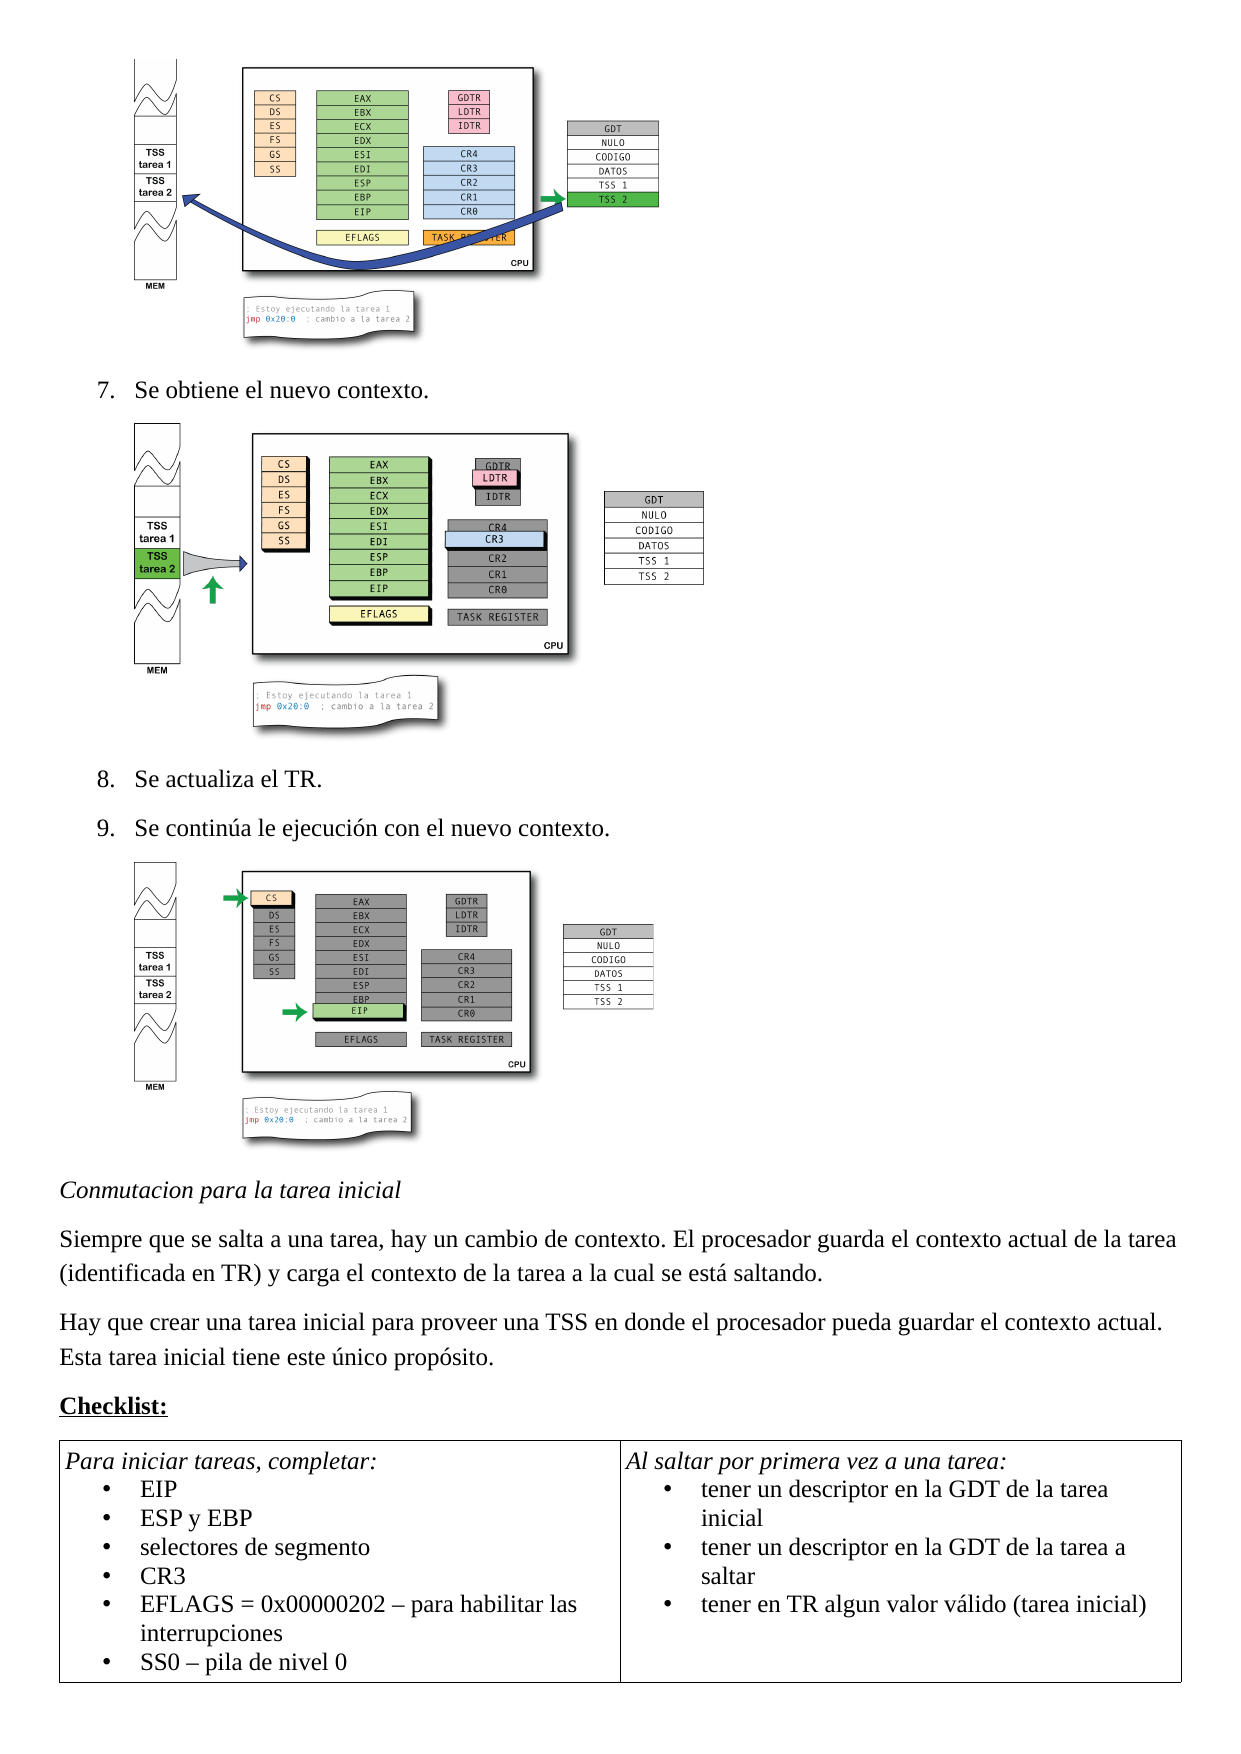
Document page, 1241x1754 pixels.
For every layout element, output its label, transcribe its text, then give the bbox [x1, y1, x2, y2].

text Conmutacion para la tarea inicial [59, 1175, 1181, 1203]
table_header Al saltar por primera vez a una tarea: tener un descriptor en la GDT de la tarea inicial tener un descriptor en la GDT de la tarea a saltar tener en TR algun valor válido (tarea inicial) [621, 1441, 1181, 1682]
list Se continúa le ejecución con el nuevo contexto. [97, 813, 1181, 842]
list Se actualiza el TR. [97, 764, 1181, 793]
list Se obtiene el nuevo contexto. [97, 375, 1181, 403]
text Hay que crear una tarea inicial para proveer una TSS en donde el procesador pueda guardar el contexto actual. Esta tarea inicial tiene este único propósito. [59, 1307, 1181, 1371]
text Siempre que se salta a una tarea, hay un cambio de contexto. El procesador guarda el contexto actual de la tarea (identificada en TR) y carga el contexto de la tarea a la cual se está saltando. [59, 1224, 1181, 1287]
picture [134, 862, 654, 1155]
picture [134, 423, 704, 745]
table_header Para iniciar tareas, completar: EIP ESP y EBP selectores de segmento CR3 EFLAGS = 0x00000202 – para habilitar las interrupciones SS0 – pila de nivel 0 [60, 1441, 620, 1682]
picture [134, 59, 659, 355]
text Checklist: [59, 1391, 1181, 1420]
